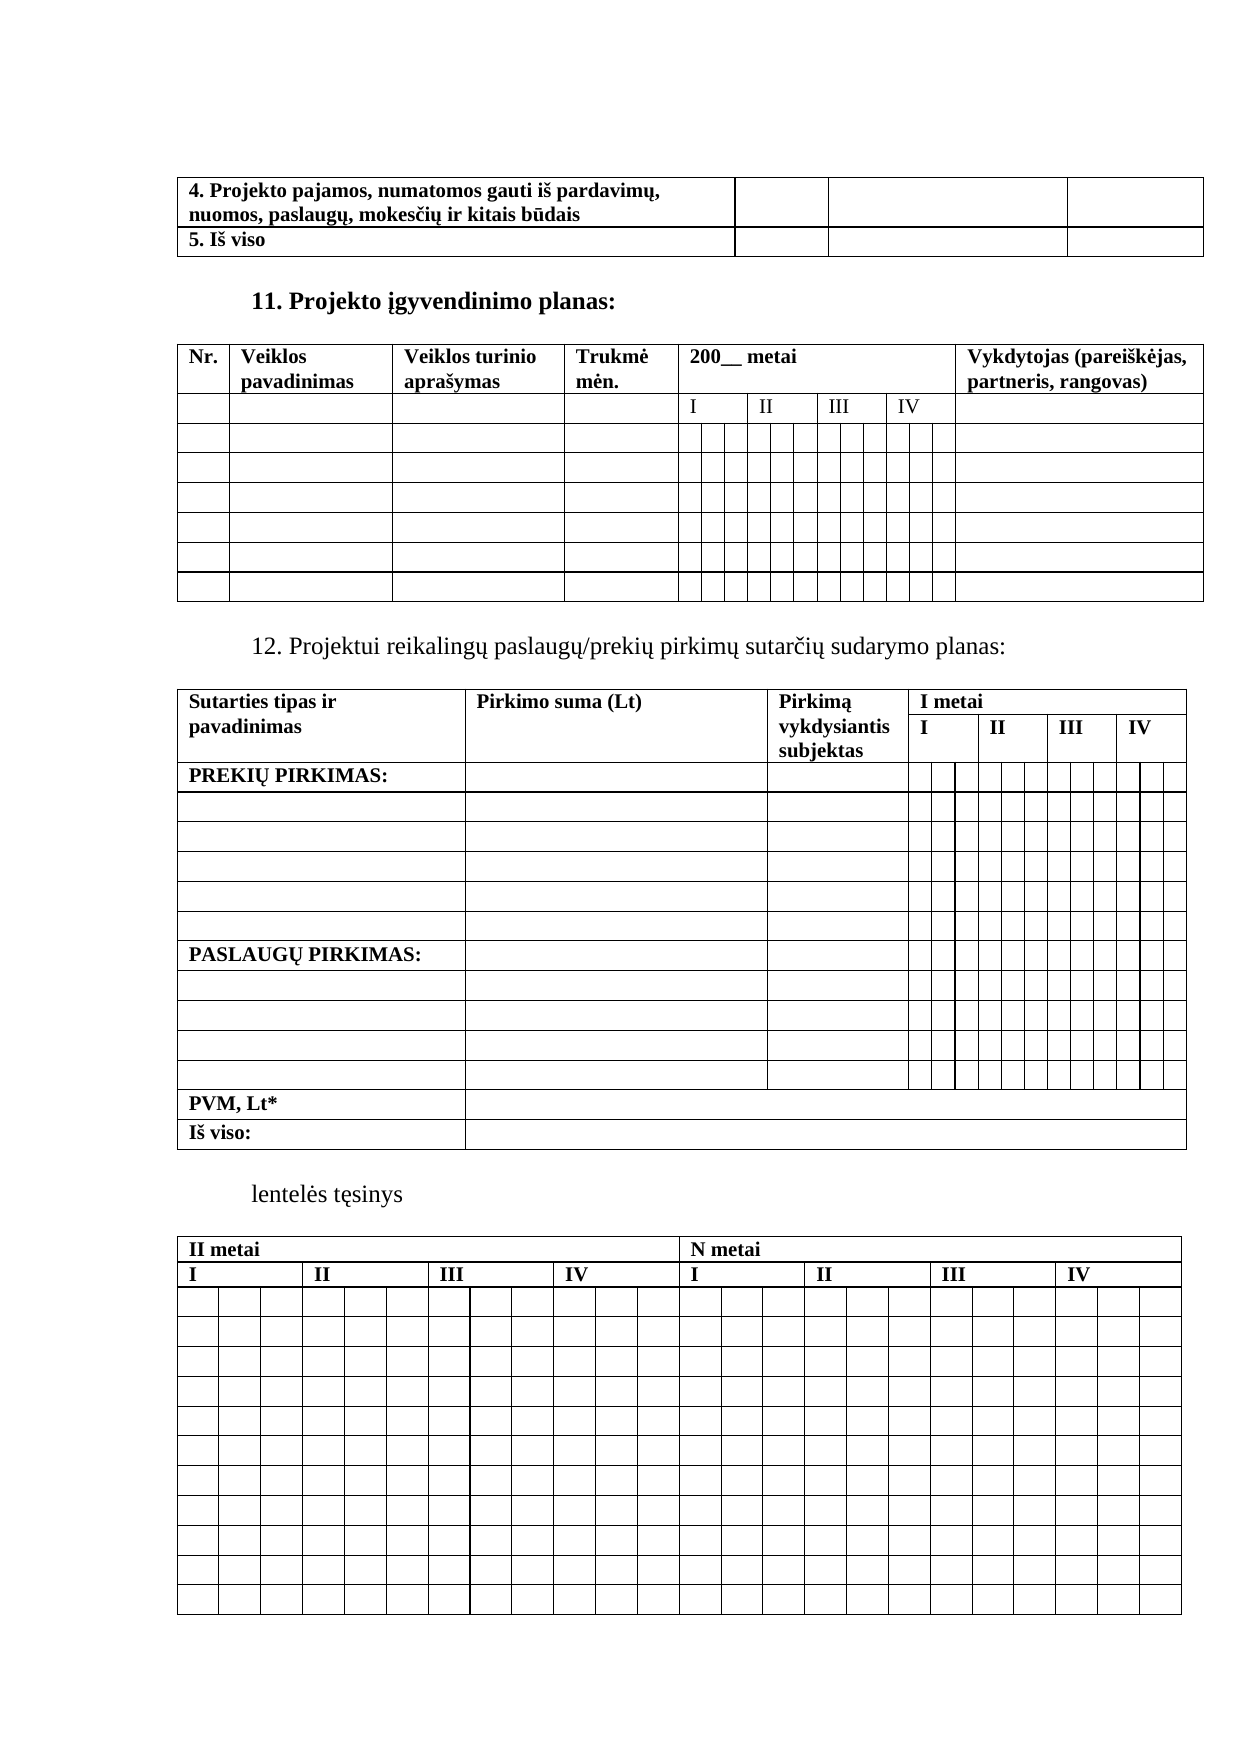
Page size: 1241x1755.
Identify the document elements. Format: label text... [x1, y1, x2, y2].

table_cell [956, 543, 1203, 571]
table_cell [847, 1496, 888, 1525]
table_cell [979, 1031, 1001, 1059]
table_cell [303, 1496, 344, 1525]
table_cell [829, 228, 1067, 256]
table_cell [768, 793, 908, 821]
table_cell [1002, 971, 1024, 1000]
table_header Trukmė mėn. [565, 345, 678, 393]
table_cell [1141, 852, 1163, 881]
table_cell [178, 882, 465, 911]
table_cell [973, 1347, 1013, 1376]
table_cell [679, 453, 701, 482]
table_cell [763, 1407, 804, 1435]
table_cell [956, 394, 1203, 422]
table_cell [1056, 1585, 1097, 1614]
table_cell [805, 1496, 846, 1525]
table_cell [771, 483, 793, 512]
table_cell [219, 1377, 260, 1406]
table_cell [230, 453, 392, 482]
table_cell [1025, 941, 1047, 970]
table_cell [1098, 1377, 1139, 1406]
table_cell [303, 1585, 344, 1614]
table_cell [230, 394, 392, 422]
table_cell [679, 573, 701, 601]
table_cell [219, 1288, 260, 1316]
table_cell [771, 543, 793, 571]
table_cell [1141, 822, 1163, 851]
table_cell [722, 1496, 762, 1525]
table_cell [973, 1317, 1013, 1346]
table_cell [910, 513, 932, 542]
table_cell [303, 1288, 344, 1316]
table_cell [471, 1347, 511, 1376]
table_cell [979, 971, 1001, 1000]
table_cell [1056, 1556, 1097, 1584]
table_cell [725, 483, 747, 512]
table_cell [932, 1031, 954, 1059]
table_cell [1025, 1061, 1047, 1089]
table_cell [748, 453, 770, 482]
table_cell [471, 1377, 511, 1406]
table_cell [864, 424, 886, 452]
table_cell [178, 424, 229, 452]
table_cell [725, 543, 747, 571]
table_cell [910, 573, 932, 601]
table_cell [973, 1585, 1013, 1614]
table_cell [1014, 1496, 1055, 1525]
table_cell [973, 1407, 1013, 1435]
table_cell [931, 1556, 972, 1584]
table_cell PVM, Lt* [178, 1090, 465, 1119]
table_cell [1014, 1526, 1055, 1554]
table_cell [979, 822, 1001, 851]
table_cell [909, 882, 931, 911]
table_cell II [748, 394, 817, 422]
table_cell III [1048, 715, 1116, 762]
table_cell [680, 1347, 721, 1376]
table_cell [818, 543, 840, 571]
table_cell [887, 453, 909, 482]
table_cell [910, 424, 932, 452]
table_cell [931, 1585, 972, 1614]
table_cell [1117, 971, 1139, 1000]
table_cell [1025, 822, 1047, 851]
table_cell [466, 763, 767, 791]
table_cell [1164, 1031, 1186, 1059]
table_cell [805, 1526, 846, 1554]
table_cell [1098, 1317, 1139, 1346]
table_cell [763, 1556, 804, 1584]
table_cell IV [1117, 715, 1186, 762]
table_cell [722, 1466, 762, 1495]
table_cell [303, 1377, 344, 1406]
table_cell [702, 483, 724, 512]
table_cell [1094, 912, 1116, 940]
table_cell [1056, 1496, 1097, 1525]
table_cell [1014, 1407, 1055, 1435]
table_cell [466, 1031, 767, 1059]
table_cell [178, 1436, 218, 1465]
table_cell [702, 453, 724, 482]
table_cell [1025, 971, 1047, 1000]
table_cell [178, 1556, 218, 1584]
table_cell [178, 483, 229, 512]
table_cell [1094, 1061, 1116, 1089]
table_cell [931, 1347, 972, 1376]
table_cell [429, 1317, 469, 1346]
table_cell [1098, 1466, 1139, 1495]
table_cell [178, 793, 465, 821]
table_cell [932, 941, 954, 970]
table_cell [638, 1585, 679, 1614]
table_cell 5. Iš viso [178, 228, 734, 256]
table_cell [679, 424, 701, 452]
table_cell [818, 573, 840, 601]
table_cell [680, 1317, 721, 1346]
table_cell [565, 453, 678, 482]
table_cell I [679, 394, 747, 422]
table_cell I [178, 1263, 302, 1286]
table_cell [1071, 763, 1093, 791]
table_cell [1117, 852, 1139, 881]
table_cell [956, 424, 1203, 452]
table_cell [554, 1466, 595, 1495]
table_cell [261, 1407, 302, 1435]
table_cell [973, 1436, 1013, 1465]
table_cell [303, 1317, 344, 1346]
table_cell [1140, 1556, 1181, 1584]
table_cell [763, 1526, 804, 1554]
table_cell [1056, 1436, 1097, 1465]
table_cell [393, 573, 564, 601]
table_cell [889, 1377, 930, 1406]
table_cell [1048, 941, 1070, 970]
table_cell [909, 822, 931, 851]
table_cell [596, 1526, 637, 1554]
table_cell [345, 1585, 386, 1614]
table_cell [554, 1496, 595, 1525]
table_cell [1002, 822, 1024, 851]
table_cell [512, 1466, 553, 1495]
table_cell [956, 453, 1203, 482]
table_cell [466, 793, 767, 821]
table_cell [725, 573, 747, 601]
table_cell [680, 1556, 721, 1584]
table_cell [230, 513, 392, 542]
table_cell [1140, 1377, 1181, 1406]
table_cell [1141, 1031, 1163, 1059]
table_cell [889, 1526, 930, 1554]
table_cell [471, 1317, 511, 1346]
table_cell [303, 1526, 344, 1554]
table_cell [387, 1585, 428, 1614]
table_cell [471, 1556, 511, 1584]
table_cell [596, 1317, 637, 1346]
table_cell [1002, 912, 1024, 940]
table_cell [178, 822, 465, 851]
table_cell [1056, 1288, 1097, 1316]
table_cell [1094, 852, 1116, 881]
table_cell [841, 573, 863, 601]
table_cell [638, 1347, 679, 1376]
table_cell [1071, 882, 1093, 911]
table_cell [847, 1556, 888, 1584]
table_cell I [680, 1263, 804, 1286]
table_header Vykdytojas (pareiškėjas, partneris, rangovas) [956, 345, 1203, 393]
table_cell [887, 424, 909, 452]
table_cell [763, 1377, 804, 1406]
table_cell IV [554, 1263, 679, 1286]
table_header Pirkimą vykdysiantis subjektas [768, 690, 908, 762]
table_cell [178, 1585, 218, 1614]
table_cell [596, 1436, 637, 1465]
table_cell [471, 1288, 511, 1316]
table_cell [261, 1585, 302, 1614]
table_cell [722, 1347, 762, 1376]
table_cell [702, 424, 724, 452]
table_cell [1068, 178, 1203, 226]
table_cell [554, 1556, 595, 1584]
table_cell [1164, 912, 1186, 940]
table_cell [1094, 971, 1116, 1000]
table_cell [979, 1061, 1001, 1089]
table_cell [932, 912, 954, 940]
table_cell [219, 1556, 260, 1584]
table_cell [889, 1466, 930, 1495]
table_cell [794, 453, 817, 482]
table_cell [909, 1001, 931, 1030]
table_cell [512, 1585, 553, 1614]
table_cell [261, 1466, 302, 1495]
table_cell [829, 178, 1067, 226]
table_cell [1141, 882, 1163, 911]
table_cell [933, 483, 955, 512]
table_cell [1014, 1377, 1055, 1406]
table_cell [864, 513, 886, 542]
table_cell [466, 1001, 767, 1030]
table_cell [1071, 912, 1093, 940]
table_cell [931, 1288, 972, 1316]
table_cell [230, 543, 392, 571]
table_cell [219, 1496, 260, 1525]
table_cell [393, 394, 564, 422]
table_cell [1094, 1001, 1116, 1030]
table_cell [909, 941, 931, 970]
table_cell [429, 1466, 469, 1495]
table_cell [680, 1585, 721, 1614]
table_cell [722, 1526, 762, 1554]
table_cell [818, 513, 840, 542]
table_cell [638, 1288, 679, 1316]
table_cell [932, 1001, 954, 1030]
table_cell [932, 1061, 954, 1089]
table_cell [768, 941, 908, 970]
table_cell [429, 1407, 469, 1435]
table_cell [889, 1288, 930, 1316]
table_cell [219, 1317, 260, 1346]
table_cell [1140, 1347, 1181, 1376]
table_cell [466, 941, 767, 970]
table_cell [429, 1288, 469, 1316]
table_cell [638, 1377, 679, 1406]
table_cell [680, 1496, 721, 1525]
table_cell [1048, 793, 1070, 821]
table_cell [1025, 882, 1047, 911]
table_cell [768, 1001, 908, 1030]
table_cell [512, 1347, 553, 1376]
table_cell [303, 1466, 344, 1495]
table_cell [805, 1288, 846, 1316]
table_cell [1117, 822, 1139, 851]
table_cell [1094, 1031, 1116, 1059]
table_cell [466, 912, 767, 940]
table_cell [512, 1317, 553, 1346]
table_cell [679, 543, 701, 571]
table_cell [345, 1377, 386, 1406]
table_cell [1056, 1526, 1097, 1554]
table_cell [596, 1407, 637, 1435]
text 12. Projektui reikalingų paslaugų/prekių pirkimų sutarčių sudarymo planas: [177, 631, 1181, 660]
table_cell [512, 1377, 553, 1406]
table_cell [679, 513, 701, 542]
table_cell [748, 573, 770, 601]
table_cell [261, 1377, 302, 1406]
table_cell [178, 1466, 218, 1495]
table_cell [261, 1347, 302, 1376]
table_cell [1068, 228, 1203, 256]
table_cell [1048, 822, 1070, 851]
table_cell [1002, 763, 1024, 791]
table_cell [910, 453, 932, 482]
table_cell [345, 1556, 386, 1584]
table_cell [1014, 1556, 1055, 1584]
table_cell [889, 1556, 930, 1584]
table_cell [956, 912, 978, 940]
table_cell [261, 1317, 302, 1346]
table_cell [345, 1496, 386, 1525]
table_cell [933, 424, 955, 452]
table_cell [393, 483, 564, 512]
table_cell [956, 1031, 978, 1059]
table_cell [345, 1317, 386, 1346]
table_cell [748, 543, 770, 571]
table_cell [219, 1407, 260, 1435]
table_cell [387, 1347, 428, 1376]
table_cell [219, 1466, 260, 1495]
table_cell [841, 483, 863, 512]
table_cell [466, 822, 767, 851]
table_cell [1164, 793, 1186, 821]
table_cell [805, 1556, 846, 1584]
table_cell [1048, 1061, 1070, 1089]
table_cell [931, 1466, 972, 1495]
table_cell [956, 573, 1203, 601]
table_cell [1025, 1001, 1047, 1030]
table_cell [1056, 1317, 1097, 1346]
table_cell [596, 1288, 637, 1316]
table_cell [887, 543, 909, 571]
table_cell II [805, 1263, 930, 1286]
table_cell [1117, 763, 1139, 791]
table_cell [932, 971, 954, 1000]
table_cell [702, 573, 724, 601]
table_cell [466, 971, 767, 1000]
table_cell [933, 573, 955, 601]
table_cell [956, 941, 978, 970]
table_cell [722, 1407, 762, 1435]
table_cell [178, 1526, 218, 1554]
table_cell [429, 1347, 469, 1376]
table_cell [429, 1556, 469, 1584]
table_cell [178, 543, 229, 571]
table_cell [178, 573, 229, 601]
table_cell [1117, 1031, 1139, 1059]
table_cell [931, 1407, 972, 1435]
table_cell [722, 1585, 762, 1614]
table_cell [466, 1120, 1186, 1149]
table_cell [889, 1317, 930, 1346]
table_cell [1048, 1031, 1070, 1059]
table_cell [1164, 1061, 1186, 1089]
table_cell [1002, 1001, 1024, 1030]
table_cell [1048, 912, 1070, 940]
table_cell PREKIŲ PIRKIMAS: [178, 763, 465, 791]
table_cell [554, 1436, 595, 1465]
table_cell [1025, 793, 1047, 821]
table_cell III [931, 1263, 1055, 1286]
table_cell [1098, 1436, 1139, 1465]
table_cell [1056, 1377, 1097, 1406]
table_cell [887, 483, 909, 512]
table_cell [956, 1001, 978, 1030]
table_cell [909, 971, 931, 1000]
table_cell [178, 1031, 465, 1059]
table_cell [596, 1585, 637, 1614]
table_cell [1140, 1407, 1181, 1435]
table_cell [1014, 1317, 1055, 1346]
table_cell [763, 1317, 804, 1346]
table_cell [1141, 971, 1163, 1000]
table_cell [956, 822, 978, 851]
table_cell [471, 1496, 511, 1525]
table_cell [303, 1436, 344, 1465]
table_cell [841, 424, 863, 452]
table_cell [178, 1061, 465, 1089]
table_cell [736, 228, 828, 256]
table_cell [889, 1347, 930, 1376]
table_cell [512, 1526, 553, 1554]
table_cell [1164, 852, 1186, 881]
table_cell [956, 513, 1203, 542]
table_cell [973, 1556, 1013, 1584]
table_cell [979, 912, 1001, 940]
table_cell [768, 822, 908, 851]
table_cell [638, 1436, 679, 1465]
table_cell [1071, 1001, 1093, 1030]
table_cell [909, 852, 931, 881]
table_cell [387, 1407, 428, 1435]
table_cell [768, 912, 908, 940]
table_cell [466, 1061, 767, 1089]
table_cell [471, 1436, 511, 1465]
table_cell [230, 573, 392, 601]
table_header Pirkimo suma (Lt) [466, 690, 767, 762]
table_cell [763, 1436, 804, 1465]
table_cell [596, 1556, 637, 1584]
table_cell [1164, 822, 1186, 851]
table_cell [1117, 793, 1139, 821]
table_cell [512, 1288, 553, 1316]
table_cell [429, 1585, 469, 1614]
table_cell [889, 1496, 930, 1525]
table_cell [393, 453, 564, 482]
table_cell [794, 513, 817, 542]
table_cell [1164, 763, 1186, 791]
text 11. Projekto įgyvendinimo planas: [177, 286, 1181, 315]
table_cell [1014, 1347, 1055, 1376]
table_cell [565, 394, 678, 422]
table_cell [512, 1556, 553, 1584]
table_cell [230, 483, 392, 512]
table_cell [1056, 1347, 1097, 1376]
table_cell [722, 1377, 762, 1406]
table_cell [303, 1407, 344, 1435]
table_cell [1094, 822, 1116, 851]
table_cell [1141, 763, 1163, 791]
table_cell [956, 763, 978, 791]
table_cell [1140, 1288, 1181, 1316]
table_cell [178, 1001, 465, 1030]
table_cell [596, 1377, 637, 1406]
table_cell [466, 1090, 1186, 1119]
table_cell [847, 1585, 888, 1614]
table_cell [725, 453, 747, 482]
table_cell [429, 1496, 469, 1525]
table_cell [638, 1556, 679, 1584]
table_cell [596, 1347, 637, 1376]
table_cell [722, 1556, 762, 1584]
table_cell [979, 882, 1001, 911]
table_cell [680, 1288, 721, 1316]
table_cell [933, 543, 955, 571]
table_cell [638, 1496, 679, 1525]
table_cell [554, 1347, 595, 1376]
table_cell [748, 513, 770, 542]
table_cell [847, 1377, 888, 1406]
table_cell [932, 793, 954, 821]
table_cell [768, 882, 908, 911]
table_cell [1014, 1585, 1055, 1614]
table_cell [768, 1031, 908, 1059]
table_cell [763, 1585, 804, 1614]
table_cell [847, 1407, 888, 1435]
table_cell [1025, 763, 1047, 791]
text lentelės tęsinys [177, 1179, 1181, 1207]
table_cell [768, 763, 908, 791]
table_cell [979, 941, 1001, 970]
table_cell [554, 1288, 595, 1316]
table_cell [303, 1556, 344, 1584]
table_cell [933, 513, 955, 542]
table_cell [1014, 1466, 1055, 1495]
table_cell [725, 424, 747, 452]
table_cell [1164, 1001, 1186, 1030]
table_cell [512, 1436, 553, 1465]
table_cell [932, 763, 954, 791]
table_cell [393, 424, 564, 452]
table_cell [219, 1347, 260, 1376]
table_cell [979, 1001, 1001, 1030]
table_cell [345, 1436, 386, 1465]
table_cell [847, 1347, 888, 1376]
table_cell [725, 513, 747, 542]
table_cell [178, 1377, 218, 1406]
table_cell [763, 1288, 804, 1316]
table_cell [679, 483, 701, 512]
table_cell [931, 1317, 972, 1346]
table_cell [909, 912, 931, 940]
table_cell III [429, 1263, 553, 1286]
table_cell [973, 1526, 1013, 1554]
table_cell [722, 1317, 762, 1346]
table_header I metai [909, 690, 1186, 713]
table_cell [680, 1436, 721, 1465]
table_cell [847, 1526, 888, 1554]
table_header Sutarties tipas ir pavadinimas [178, 690, 465, 762]
table_cell [909, 763, 931, 791]
table_cell [702, 513, 724, 542]
table_cell [1002, 852, 1024, 881]
table_cell 4. Projekto pajamos, numatomos gauti iš pardavimų, nuomos, paslaugų, mokesčių ir kitais būdais [178, 178, 734, 226]
table_cell [554, 1407, 595, 1435]
table_cell [429, 1377, 469, 1406]
table_cell [805, 1407, 846, 1435]
table_cell [178, 971, 465, 1000]
table_cell [1140, 1526, 1181, 1554]
table_cell [748, 424, 770, 452]
table_header Nr. [178, 345, 229, 393]
table_cell [887, 573, 909, 601]
table_cell [768, 971, 908, 1000]
table_cell [345, 1526, 386, 1554]
table_cell [554, 1526, 595, 1554]
table_cell [973, 1496, 1013, 1525]
table_cell [931, 1526, 972, 1554]
table_cell [261, 1436, 302, 1465]
table_cell [794, 543, 817, 571]
table_cell [1014, 1436, 1055, 1465]
table_cell [889, 1407, 930, 1435]
table_cell [387, 1436, 428, 1465]
table_cell [565, 543, 678, 571]
table_cell [887, 513, 909, 542]
table_cell [1048, 971, 1070, 1000]
table_cell [909, 1031, 931, 1059]
table_cell [1025, 1031, 1047, 1059]
table_cell [1048, 763, 1070, 791]
table_cell [680, 1466, 721, 1495]
table_cell [1098, 1556, 1139, 1584]
table_cell [1164, 882, 1186, 911]
table_cell [554, 1585, 595, 1614]
table_cell [864, 483, 886, 512]
table_cell [345, 1288, 386, 1316]
table_cell [219, 1436, 260, 1465]
table_cell [1098, 1288, 1139, 1316]
table_cell [554, 1317, 595, 1346]
table_cell [1098, 1526, 1139, 1554]
table_header II metai [178, 1237, 679, 1261]
table_cell [429, 1526, 469, 1554]
table_cell [805, 1585, 846, 1614]
table_cell [387, 1466, 428, 1495]
table_cell [932, 852, 954, 881]
table_cell [680, 1526, 721, 1554]
table_cell IV [1056, 1263, 1181, 1286]
table_cell [956, 483, 1203, 512]
table_cell PASLAUGŲ PIRKIMAS: [178, 941, 465, 970]
table_cell [1141, 941, 1163, 970]
table_cell [219, 1526, 260, 1554]
table_cell [178, 394, 229, 422]
table_cell [512, 1496, 553, 1525]
table_cell [1164, 971, 1186, 1000]
table_cell [763, 1347, 804, 1376]
table_cell [956, 852, 978, 881]
table_cell [387, 1526, 428, 1554]
table_cell [1071, 971, 1093, 1000]
table_cell [1094, 763, 1116, 791]
table_header 200__ metai [679, 345, 955, 393]
table_cell [1140, 1436, 1181, 1465]
table_cell [1098, 1585, 1139, 1614]
table_cell [805, 1347, 846, 1376]
table_cell [973, 1466, 1013, 1495]
table_cell [1002, 1031, 1024, 1059]
table_cell [805, 1466, 846, 1495]
table_cell [1071, 1061, 1093, 1089]
table_cell [261, 1556, 302, 1584]
table_cell [736, 178, 828, 226]
table_cell [1117, 882, 1139, 911]
table_cell [1071, 822, 1093, 851]
table_cell [638, 1526, 679, 1554]
table_cell [1117, 941, 1139, 970]
table_cell [178, 513, 229, 542]
table_header Veiklos pavadinimas [230, 345, 392, 393]
table_cell III [818, 394, 886, 422]
table_cell [471, 1407, 511, 1435]
table_cell [1098, 1407, 1139, 1435]
table_cell [1141, 912, 1163, 940]
table_cell [466, 882, 767, 911]
table_cell [1098, 1347, 1139, 1376]
table_cell [1117, 1001, 1139, 1030]
table_cell [471, 1466, 511, 1495]
table_cell [805, 1377, 846, 1406]
table_cell [638, 1466, 679, 1495]
table_cell [1071, 941, 1093, 970]
table_cell [178, 1496, 218, 1525]
table_cell [1140, 1317, 1181, 1346]
table_cell [554, 1377, 595, 1406]
table_cell [638, 1317, 679, 1346]
table_cell [1071, 1031, 1093, 1059]
table_cell [768, 852, 908, 881]
table_cell [345, 1466, 386, 1495]
table_cell [1048, 1001, 1070, 1030]
table_cell [680, 1377, 721, 1406]
table_cell [1056, 1466, 1097, 1495]
table_cell [768, 1061, 908, 1089]
table_cell [847, 1436, 888, 1465]
table_cell [303, 1347, 344, 1376]
table_cell [956, 1061, 978, 1089]
table_cell [1140, 1496, 1181, 1525]
table_cell [1094, 882, 1116, 911]
table_cell [471, 1585, 511, 1614]
table_cell [1140, 1466, 1181, 1495]
table_cell [979, 793, 1001, 821]
table_cell [794, 573, 817, 601]
table_header N metai [680, 1237, 1181, 1261]
table_cell [841, 543, 863, 571]
table_cell [429, 1436, 469, 1465]
table_cell [1071, 852, 1093, 881]
table_cell [178, 1347, 218, 1376]
table_cell [345, 1347, 386, 1376]
table_cell [565, 483, 678, 512]
table_cell [596, 1496, 637, 1525]
table_cell [261, 1288, 302, 1316]
table_cell [956, 971, 978, 1000]
table_cell [596, 1466, 637, 1495]
table_cell Iš viso: [178, 1120, 465, 1149]
table_cell [1025, 852, 1047, 881]
table_cell [261, 1526, 302, 1554]
table_cell [771, 573, 793, 601]
table_cell [219, 1585, 260, 1614]
table_cell IV [887, 394, 955, 422]
table_cell [1071, 793, 1093, 821]
table_cell [805, 1436, 846, 1465]
table_cell [805, 1317, 846, 1346]
table_cell [818, 424, 840, 452]
table_cell [763, 1466, 804, 1495]
table_cell [1164, 941, 1186, 970]
table_cell [1002, 882, 1024, 911]
table_cell [771, 513, 793, 542]
table_cell [933, 453, 955, 482]
table_cell [722, 1436, 762, 1465]
table_cell [230, 424, 392, 452]
table_cell [979, 852, 1001, 881]
table_cell [910, 543, 932, 571]
table_cell [387, 1496, 428, 1525]
table_cell [1141, 793, 1163, 821]
table_cell [932, 882, 954, 911]
table_cell [841, 453, 863, 482]
table_cell [794, 424, 817, 452]
table_cell [393, 543, 564, 571]
table_cell [387, 1288, 428, 1316]
table_cell [847, 1317, 888, 1346]
table_cell [973, 1288, 1013, 1316]
table_cell [722, 1288, 762, 1316]
table_cell [956, 793, 978, 821]
table_cell [638, 1407, 679, 1435]
table_cell [973, 1377, 1013, 1406]
table_cell [565, 573, 678, 601]
table_cell [702, 543, 724, 571]
table_cell [1117, 1061, 1139, 1089]
table_cell [1002, 793, 1024, 821]
table_cell [1141, 1001, 1163, 1030]
table_cell [1002, 941, 1024, 970]
table_cell [931, 1496, 972, 1525]
table_cell [847, 1288, 888, 1316]
table_cell [680, 1407, 721, 1435]
table_cell [178, 1288, 218, 1316]
table_cell [387, 1556, 428, 1584]
table_cell [1140, 1585, 1181, 1614]
table_cell [387, 1317, 428, 1346]
table_cell [512, 1407, 553, 1435]
table_cell [889, 1585, 930, 1614]
table_cell I [909, 715, 978, 762]
table_cell [393, 513, 564, 542]
table_cell [1048, 882, 1070, 911]
table_cell [864, 573, 886, 601]
table_cell [748, 483, 770, 512]
table_cell [979, 763, 1001, 791]
table_cell [763, 1496, 804, 1525]
table_cell [864, 543, 886, 571]
table_cell II [979, 715, 1047, 762]
table_cell [1014, 1288, 1055, 1316]
table_cell [818, 483, 840, 512]
table_cell [771, 453, 793, 482]
table_cell [847, 1466, 888, 1495]
table_cell [1025, 912, 1047, 940]
table_cell [889, 1436, 930, 1465]
table_cell [1117, 912, 1139, 940]
table_cell [178, 453, 229, 482]
table_cell [1048, 852, 1070, 881]
table_cell [178, 1407, 218, 1435]
table_cell [794, 483, 817, 512]
table_cell [178, 1317, 218, 1346]
table_cell [818, 453, 840, 482]
table_cell [1141, 1061, 1163, 1089]
table_cell [565, 513, 678, 542]
table_cell [178, 912, 465, 940]
table_cell [909, 793, 931, 821]
table_cell [909, 1061, 931, 1089]
table_cell [387, 1377, 428, 1406]
table_cell [931, 1377, 972, 1406]
table_cell [771, 424, 793, 452]
table_cell [931, 1436, 972, 1465]
table_cell [910, 483, 932, 512]
table_cell [471, 1526, 511, 1554]
table_cell [1094, 793, 1116, 821]
table_cell [864, 453, 886, 482]
table_cell [1056, 1407, 1097, 1435]
table_cell [1098, 1496, 1139, 1525]
table_cell [565, 424, 678, 452]
table_cell [1094, 941, 1116, 970]
table_cell [841, 513, 863, 542]
table_cell II [303, 1263, 428, 1286]
table_header Veiklos turinio aprašymas [393, 345, 564, 393]
table_cell [261, 1496, 302, 1525]
table_cell [932, 822, 954, 851]
table_cell [345, 1407, 386, 1435]
table_cell [1002, 1061, 1024, 1089]
table_cell [466, 852, 767, 881]
table_cell [956, 882, 978, 911]
table_cell [178, 852, 465, 881]
